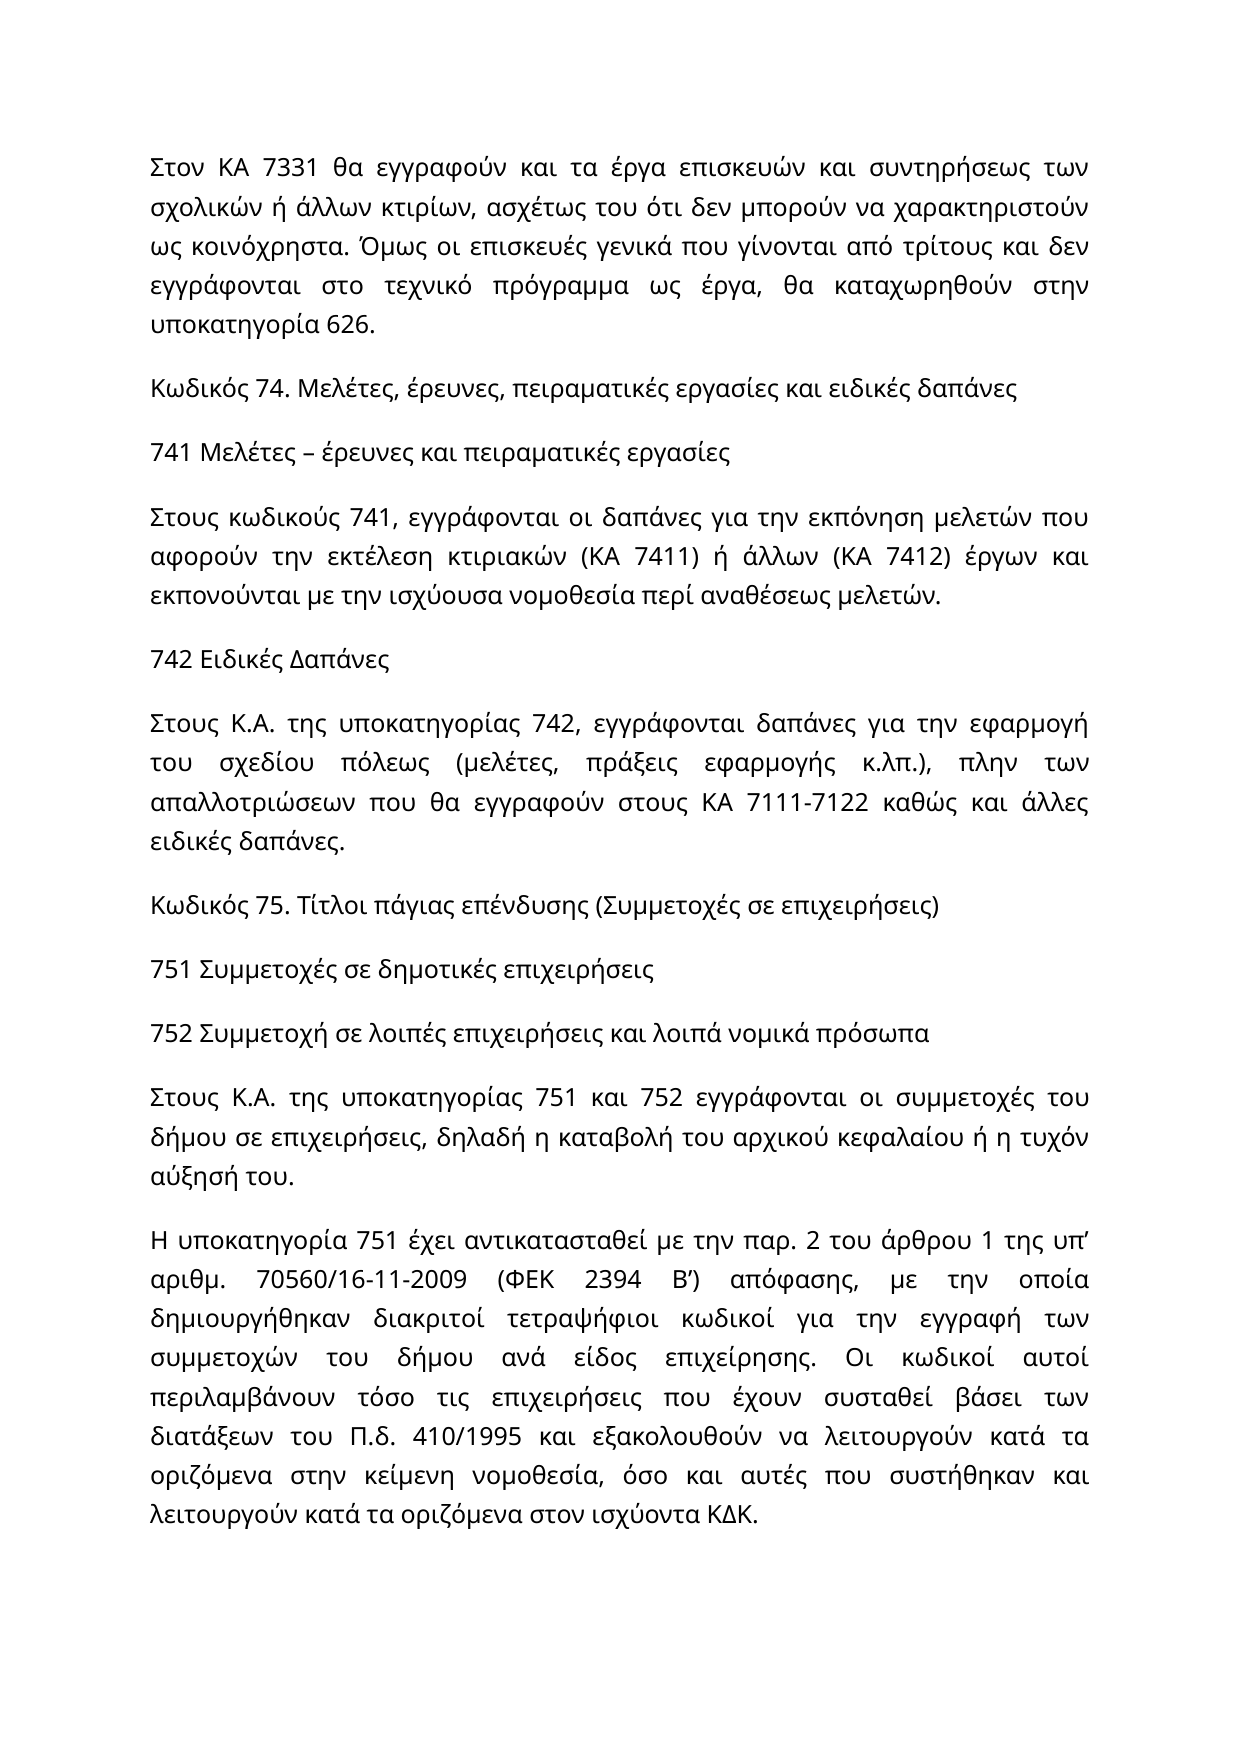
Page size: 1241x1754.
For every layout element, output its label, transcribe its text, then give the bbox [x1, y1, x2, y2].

text Κωδικός 75. Τίτλοι πάγιας επένδυσης (Συμμετοχές σε επιχειρήσεις) [150, 887, 1090, 922]
text 741 Μελέτες – έρευνες και πειραματικές εργασίες [150, 435, 1090, 469]
text 752 Συμμετοχή σε λοιπές επιχειρήσεις και λοιπά νομικά πρόσωπα [150, 1016, 1090, 1050]
text Στον ΚΑ 7331 θα εγγραφούν και τα έργα επισκευών και συντηρήσεως των σχολικών ή άλλων κτιρίων, ασχέτως του ότι δεν μπορούν να χαρακτηριστούν ως κοινόχρηστα. Όμως οι επισκευές γενικά που γίνονται από τρίτους και δεν εγγράφονται στο τεχνικό πρόγραμμα ως έργα, θα καταχωρηθούν στην υποκατηγορία 626. [150, 150, 1090, 341]
text 751 Συμμετοχές σε δημοτικές επιχειρήσεις [150, 952, 1090, 986]
text Στους κωδικούς 741, εγγράφονται οι δαπάνες για την εκπόνηση μελετών που αφορούν την εκτέλεση κτιριακών (ΚΑ 7411) ή άλλων (ΚΑ 7412) έργων και εκπονούνται με την ισχύουσα νομοθεσία περί αναθέσεως μελετών. [150, 499, 1090, 612]
text Κωδικός 74. Μελέτες, έρευνες, πειραματικές εργασίες και ειδικές δαπάνες [150, 371, 1090, 405]
text 742 Ειδικές Δαπάνες [150, 642, 1090, 676]
text Στους Κ.Α. της υποκατηγορίας 751 και 752 εγγράφονται οι συμμετοχές του δήμου σε επιχειρήσεις, δηλαδή η καταβολή του αρχικού κεφαλαίου ή η τυχόν αύξησή του. [150, 1080, 1090, 1192]
text Η υποκατηγορία 751 έχει αντικατασταθεί με την παρ. 2 του άρθρου 1 της υπ’ αριθμ. 70560/16-11-2009 (ΦΕΚ 2394 Β’) απόφασης, με την οποία δημιουργήθηκαν διακριτοί τετραψήφιοι κωδικοί για την εγγραφή των συμμετοχών του δήμου ανά είδος επιχείρησης. Οι κωδικοί αυτοί περιλαμβάνουν τόσο τις επιχειρήσεις που έχουν συσταθεί βάσει των διατάξεων του Π.δ. 410/1995 και εξακολουθούν να λειτουργούν κατά τα οριζόμενα στην κείμενη νομοθεσία, όσο και αυτές που συστήθηκαν και λειτουργούν κατά τα οριζόμενα στον ισχύοντα ΚΔΚ. [150, 1222, 1090, 1531]
text Στους Κ.Α. της υποκατηγορίας 742, εγγράφονται δαπάνες για την εφαρμογή του σχεδίου πόλεως (μελέτες, πράξεις εφαρμογής κ.λπ.), πλην των απαλλοτριώσεων που θα εγγραφούν στους ΚΑ 7111-7122 καθώς και άλλες ειδικές δαπάνες. [150, 706, 1090, 857]
